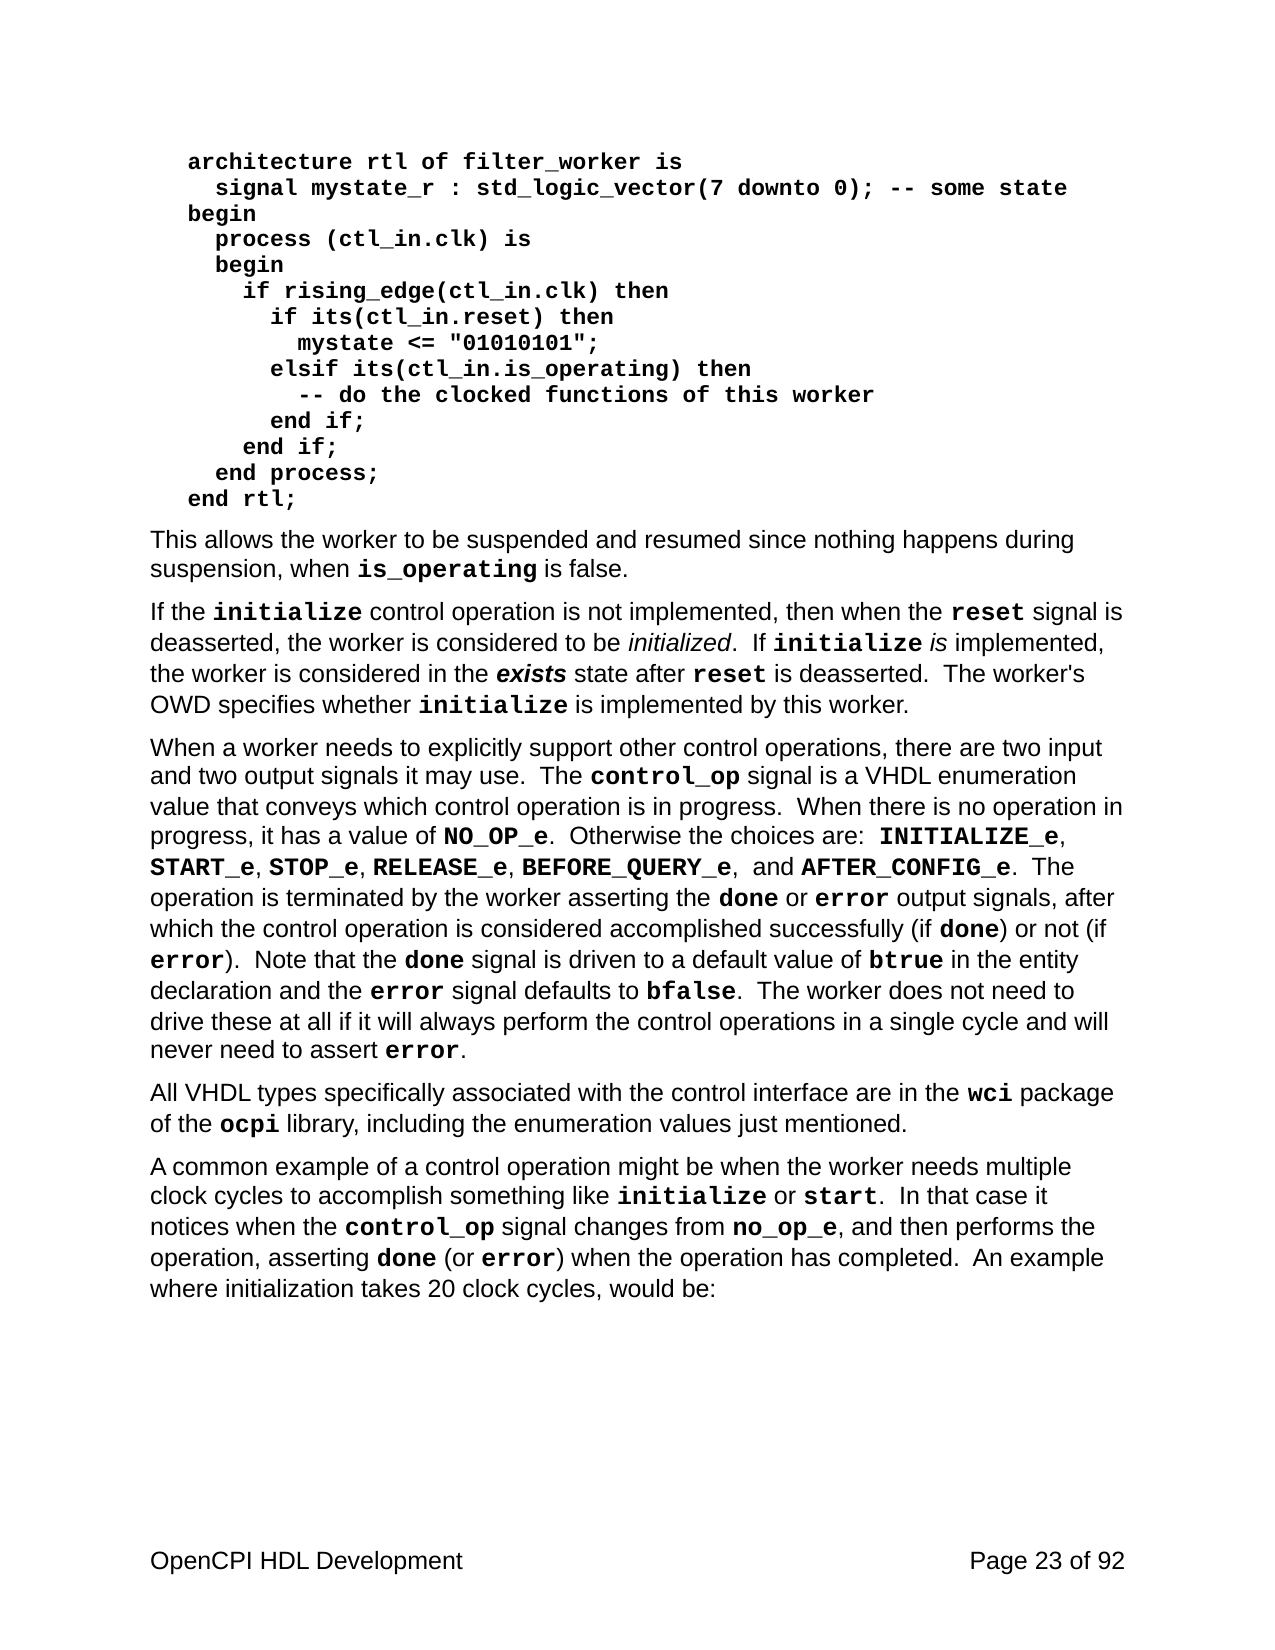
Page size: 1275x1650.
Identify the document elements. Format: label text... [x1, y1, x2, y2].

text A common example of a control operation might be when the worker needs multiple clock cycles to accomplish something like initialize or start. In that case it notices when the control_op signal changes from no_op_e, and then performs the operation, asserting done (or error) when the operation has completed. An example where initialization takes 20 clock cycles, would be: [150, 1152, 1125, 1302]
text If the initialize control operation is not implemented, then when the reset signal is deasserted, the worker is considered to be initialized. If initialize is implemented, the worker is considered in the exists state after reset is deasserted. The worker's OWD specifies whether initialize is implemented by this worker. [150, 597, 1125, 721]
text When a worker needs to explicitly support other control operations, there are two input and two output signals it may use. The control_op signal is a VHDL enumeration value that conveys which control operation is in progress. When there is no operation in progress, it has a value of NO_OP_e. Otherwise the choices are: INITIALIZE_e, START_e, STOP_e, RELEASE_e, BEFORE_QUERY_e, and AFTER_CONFIG_e. The operation is terminated by the worker asserting the done or error output signals, after which the control operation is considered accomplished successfully (if done) or not (if error). Note that the done signal is driven to a default value of btrue in the entity declaration and the error signal defaults to bfalse. The worker does not need to drive these at all if it will always perform the control operations in a single cycle and will never need to assert error. [150, 732, 1125, 1066]
text This allows the worker to be suspended and resumed since nothing happens during suspension, when is_operating is false. [150, 525, 1125, 585]
text All VHDL types specifically associated with the control interface are in the wci package of the ocpi library, including the enumeration values just mentioned. [150, 1078, 1125, 1140]
text architecture rtl of filter_worker is signal mystate_r : std_logic_vector(7 downto 0); -- some state begin process (ctl_in.clk) is begin if rising_edge(ctl_in.clk) then if its(ctl_in.reset) then mystate <= "01010101"; elsif its(ctl_in.is_operating) then -- do the clocked functions of this worker end if; end if; end process; end rtl; [187, 150, 1125, 513]
